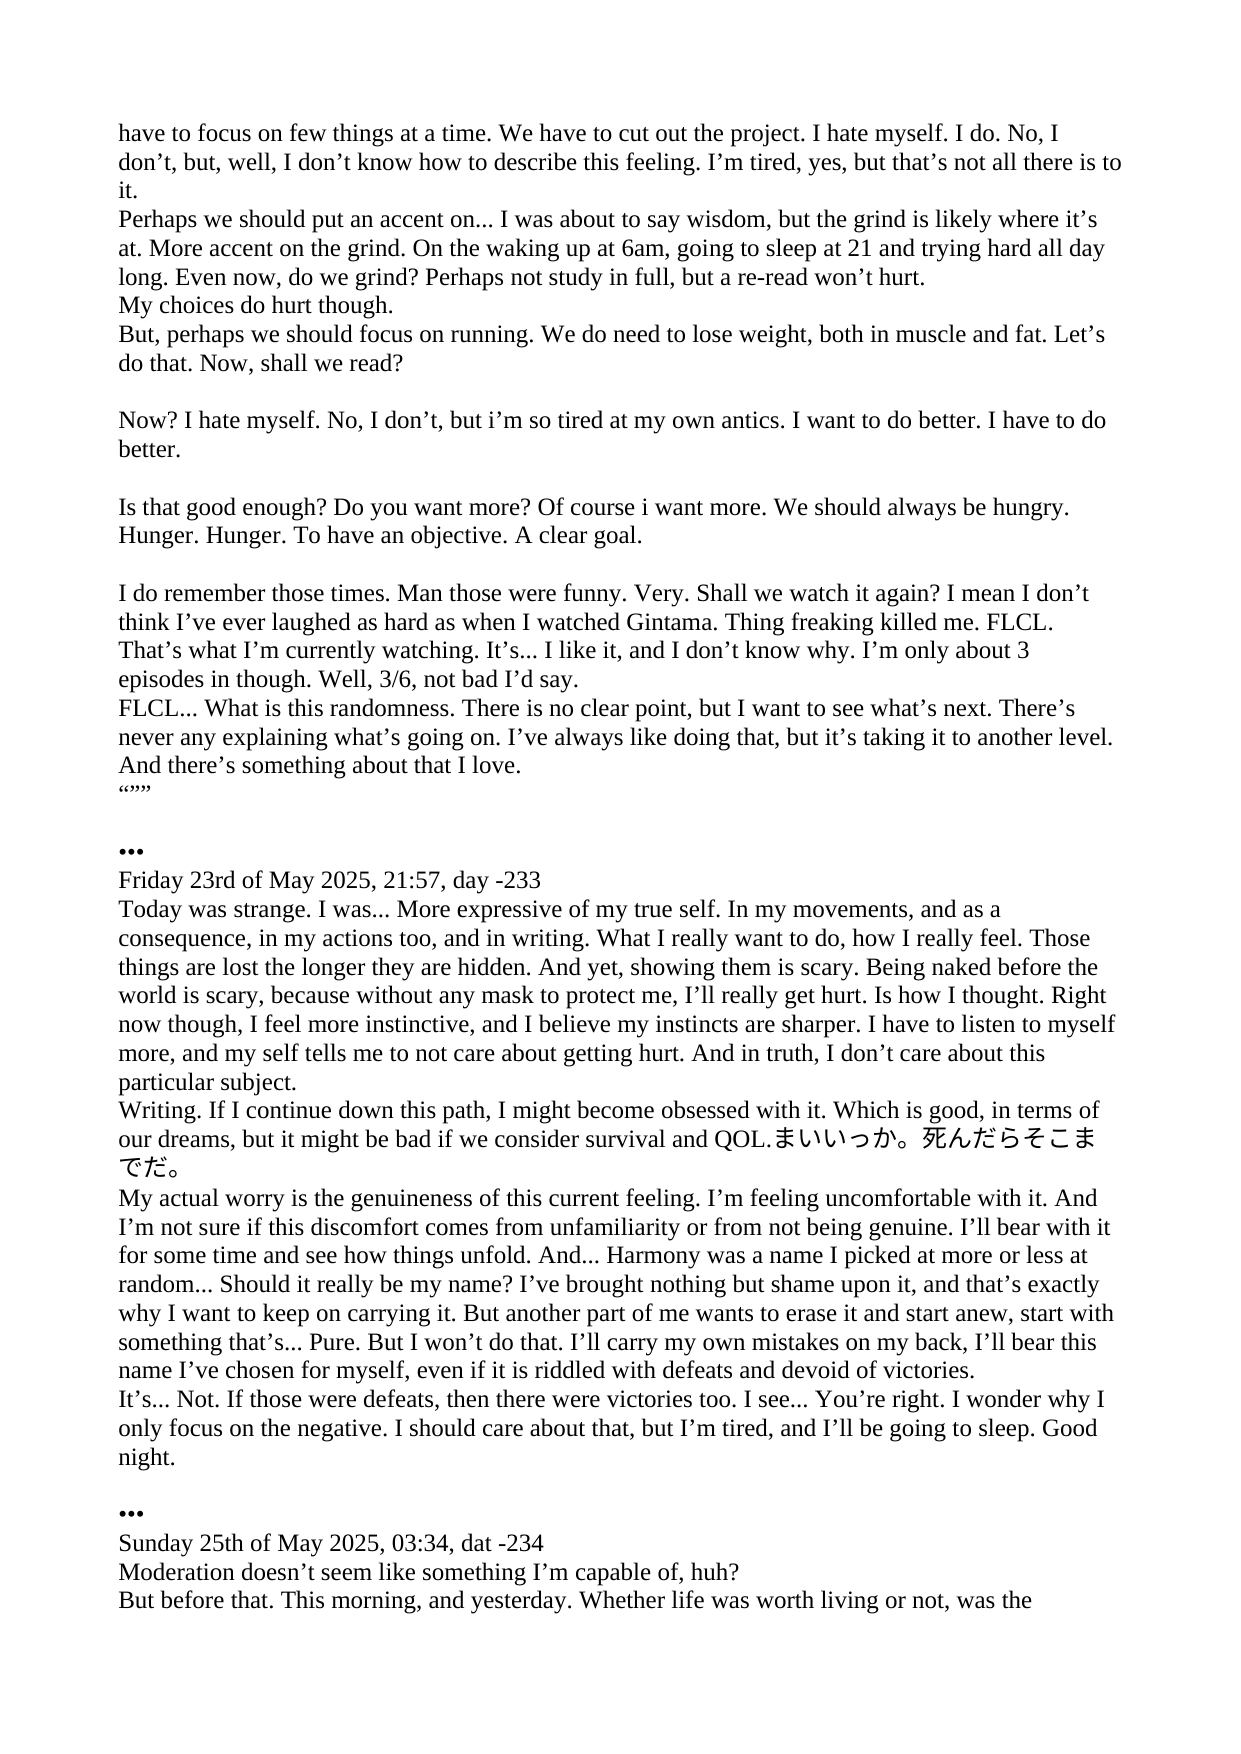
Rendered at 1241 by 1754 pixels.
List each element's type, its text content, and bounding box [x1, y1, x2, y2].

text But before that. This morning, and yesterday. Whether life was worth living or not, was the [118, 1585, 1122, 1614]
text I do remember those times. Man those were funny. Very. Shall we watch it again? I mean I don’t think I’ve ever laughed as hard as when I watched Gintama. Thing freaking killed me. FLCL. That’s what I’m currently watching. It’s... I like it, and I don’t know why. I’m only about 3 episodes in though. Well, 3/6, not bad I’d say. [118, 578, 1122, 693]
text Now? I hate myself. No, I don’t, but i’m so tired at my own antics. I want to do better. I have to do better. [118, 406, 1122, 463]
text My actual worry is the genuineness of this current feeling. I’m feeling uncomfortable with it. And I’m not sure if this discomfort comes from unfamiliarity or from not being genuine. I’ll bear with it for some time and see how things unfold. And... Harmony was a name I picked at more or less at random... Should it really be my name? I’ve brought nothing but shame upon it, and that’s exactly why I want to keep on carrying it. But another part of me wants to erase it and start anew, start with something that’s... Pure. But I won’t do that. I’ll carry my own mistakes on my back, I’ll bear this name I’ve chosen for myself, even if it is riddled with defeats and devoid of victories. [118, 1183, 1122, 1384]
text FLCL... What is this randomness. There is no clear point, but I want to see what’s next. There’s never any explaining what’s going on. I’ve always like doing that, but it’s taking it to another level. And there’s something about that I love. [118, 693, 1122, 779]
text Sunday 25th of May 2025, 03:34, dat -234 [118, 1528, 1122, 1557]
text My choices do hurt though. [118, 291, 1122, 319]
text Moderation doesn’t seem like something I’m capable of, huh? [118, 1557, 1122, 1585]
text ••• [118, 1499, 1122, 1528]
text Is that good enough? Do you want more? Of course i want more. We should always be hungry. [118, 492, 1122, 521]
text It’s... Not. If those were defeats, then there were victories too. I see... You’re right. I wonder why I only focus on the negative. I should care about that, but I’m tired, and I’ll be going to sleep. Good night. [118, 1384, 1122, 1470]
text But, perhaps we should focus on running. We do need to lose weight, both in muscle and fat. Let’s do that. Now, shall we read? [118, 319, 1122, 377]
text “”” [118, 779, 1122, 808]
text Today was strange. I was... More expressive of my true self. In my movements, and as a consequence, in my actions too, and in writing. What I really want to do, how I really feel. Those things are lost the longer they are hidden. And yet, showing them is scary. Being naked before the world is scary, because without any mask to protect me, I’ll really get hurt. Is how I thought. Right now though, I feel more instinctive, and I believe my instincts are sharper. I have to listen to myself more, and my self tells me to not care about getting hurt. And in truth, I don’t care about this particular subject. [118, 894, 1122, 1096]
text Hunger. Hunger. To have an objective. A clear goal. [118, 521, 1122, 549]
text Perhaps we should put an accent on... I was about to say wisdom, but the grind is likely where it’s at. More accent on the grind. On the waking up at 6am, going to sleep at 21 and trying hard all day long. Even now, do we grind? Perhaps not study in full, but a re-read won’t hurt. [118, 204, 1122, 291]
text Writing. If I continue down this path, I might become obsessed with it. Which is good, in terms of our dreams, but it might be bad if we consider survival and QOL.まいいっか。死んだらそこまでだ。 [118, 1096, 1122, 1183]
text Friday 23rd of May 2025, 21:57, day -233 [118, 866, 1122, 894]
text ••• [118, 837, 1122, 866]
text have to focus on few things at a time. We have to cut out the project. I hate myself. I do. No, I don’t, but, well, I don’t know how to describe this feeling. I’m tired, yes, but that’s not all there is to it. [118, 118, 1122, 204]
